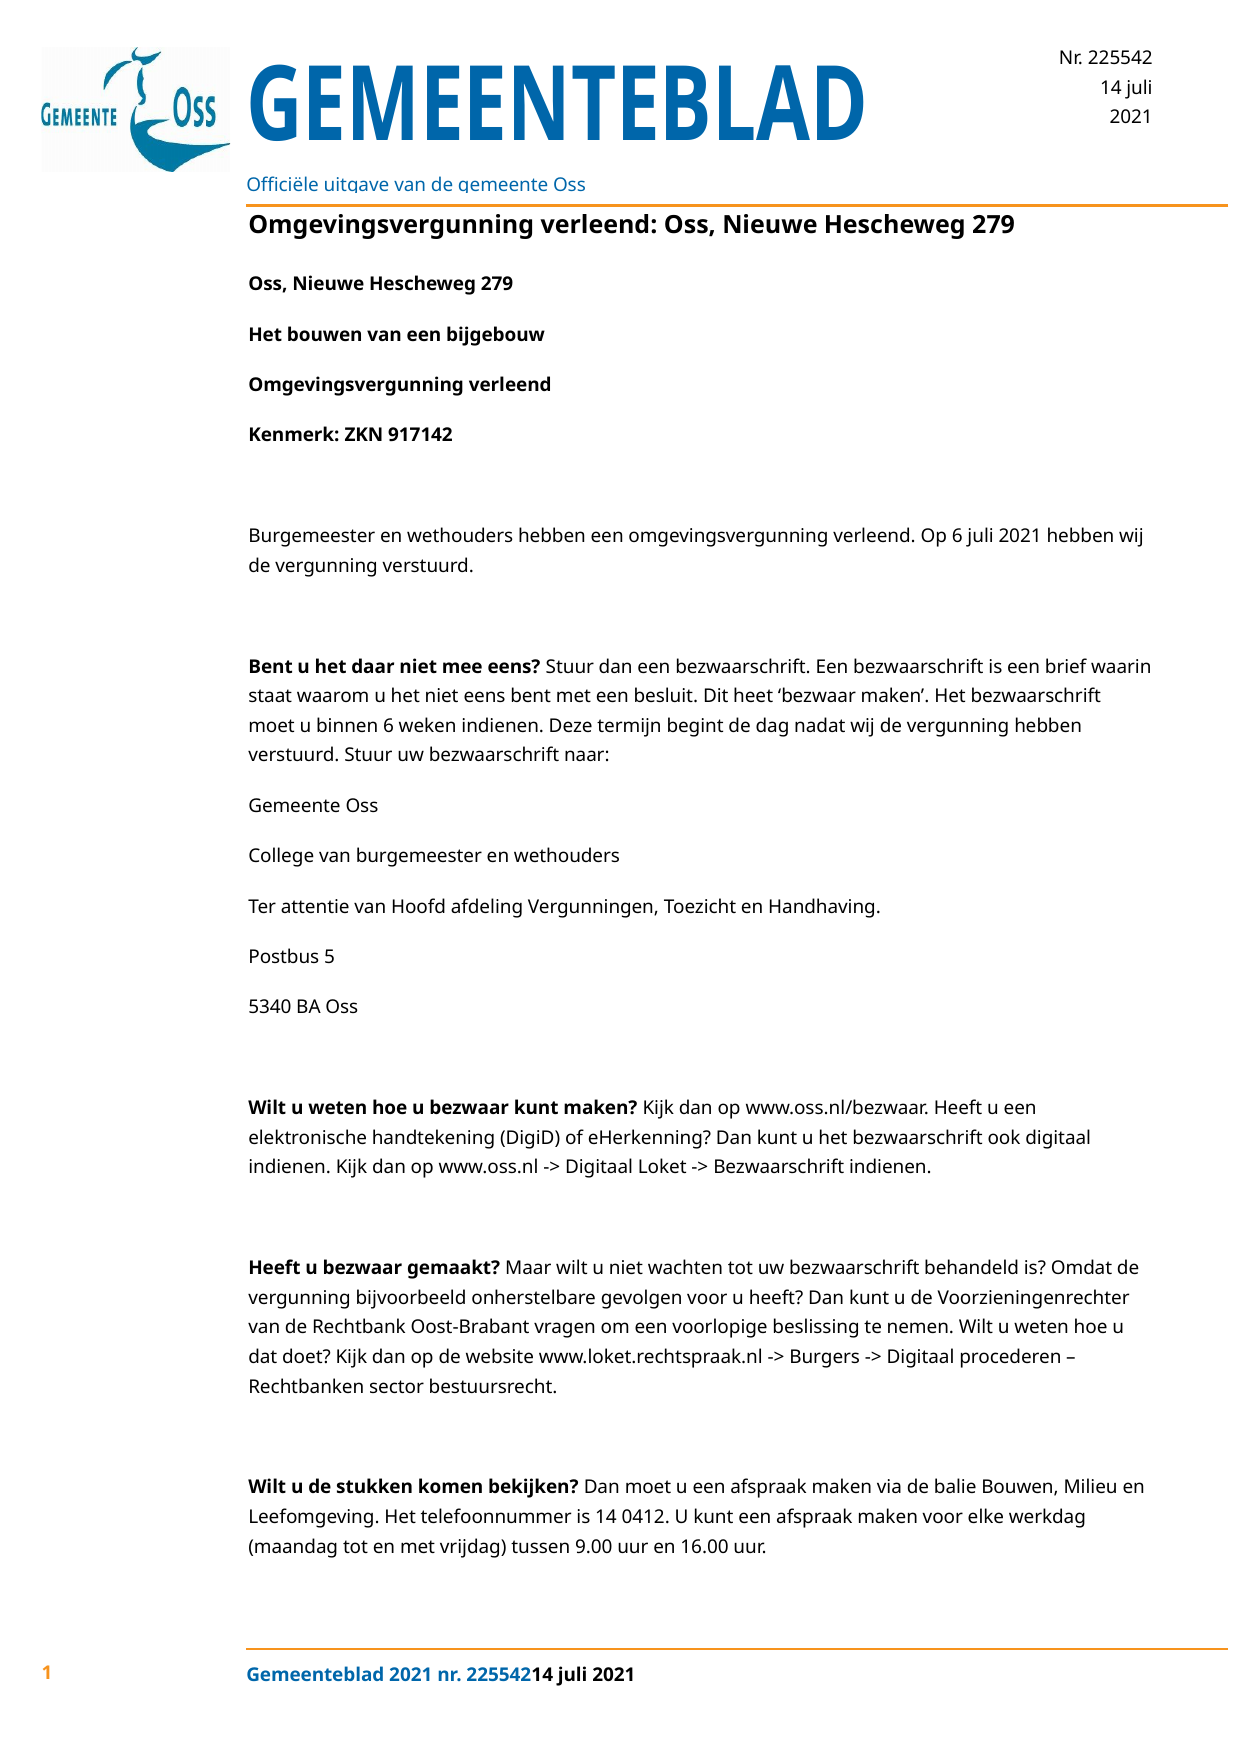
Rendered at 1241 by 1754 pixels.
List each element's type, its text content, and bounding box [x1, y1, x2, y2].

text Ter attentie van Hoofd afdeling Vergunningen, Toezicht en Handhaving. [248, 893, 1152, 918]
text College van burgemeester en wethouders [248, 842, 1152, 868]
text Heeft u bezwaar gemaakt? Maar wilt u niet wachten tot uw bezwaarschrift behandeld is? Omdat de vergunning bijvoorbeeld onherstelbare gevolgen voor u heeft? Dan kunt u de Voorzieningenrechter van de Rechtbank Oost-Brabant vragen om een voorlopige beslissing te nemen. Wilt u weten hoe u dat doet? Kijk dan op de website www.loket.rechtspraak.nl -> Burgers -> Digitaal procederen – Rechtbanken sector bestuursrecht. [248, 1254, 1152, 1398]
text Omgevingsvergunning verleend [248, 371, 1152, 397]
text 5340 BA Oss [248, 994, 1152, 1019]
text Postbus 5 [248, 943, 1152, 969]
text Burgemeester en wethouders hebben een omgevingsvergunning verleend. Op 6 juli 2021 hebben wij de vergunning verstuurd. [248, 522, 1152, 578]
text Wilt u de stukken komen bekijken? Dan moet u een afspraak maken via de balie Bouwen, Milieu en Leefomgeving. Het telefoonnummer is 14 0412. U kunt een afspraak maken voor elke werkdag (maandag tot en met vrijdag) tussen 9.00 uur en 16.00 uur. [248, 1474, 1152, 1558]
text Oss, Nieuwe Hescheweg 279 [248, 270, 1152, 296]
text Omgevingsvergunning verleend: Oss, Nieuwe Hescheweg 279 [248, 207, 1152, 241]
text Bent u het daar niet mee eens? Stuur dan een bezwaarschrift. Een bezwaarschrift is een brief waarin staat waarom u het niet eens bent met een besluit. Dit heet ‘bezwaar maken’. Het bezwaarschrift moet u binnen 6 weken indienen. Deze termijn begint de dag nadat wij de vergunning hebben verstuurd. Stuur uw bezwaarschrift naar: [248, 653, 1152, 767]
text Kenmerk: ZKN 917142 [248, 422, 1152, 447]
text Wilt u weten hoe u bezwaar kunt maken? Kijk dan op www.oss.nl/bezwaar. Heeft u een elektronische handtekening (DigiD) of eHerkenning? Dan kunt u het bezwaarschrift ook digitaal indienen. Kijk dan op www.oss.nl -> Digitaal Loket -> Bezwaarschrift indienen. [248, 1094, 1152, 1179]
picture [41, 47, 231, 172]
text Gemeente Oss [248, 792, 1152, 818]
text Het bouwen van een bijgebouw [248, 321, 1152, 346]
